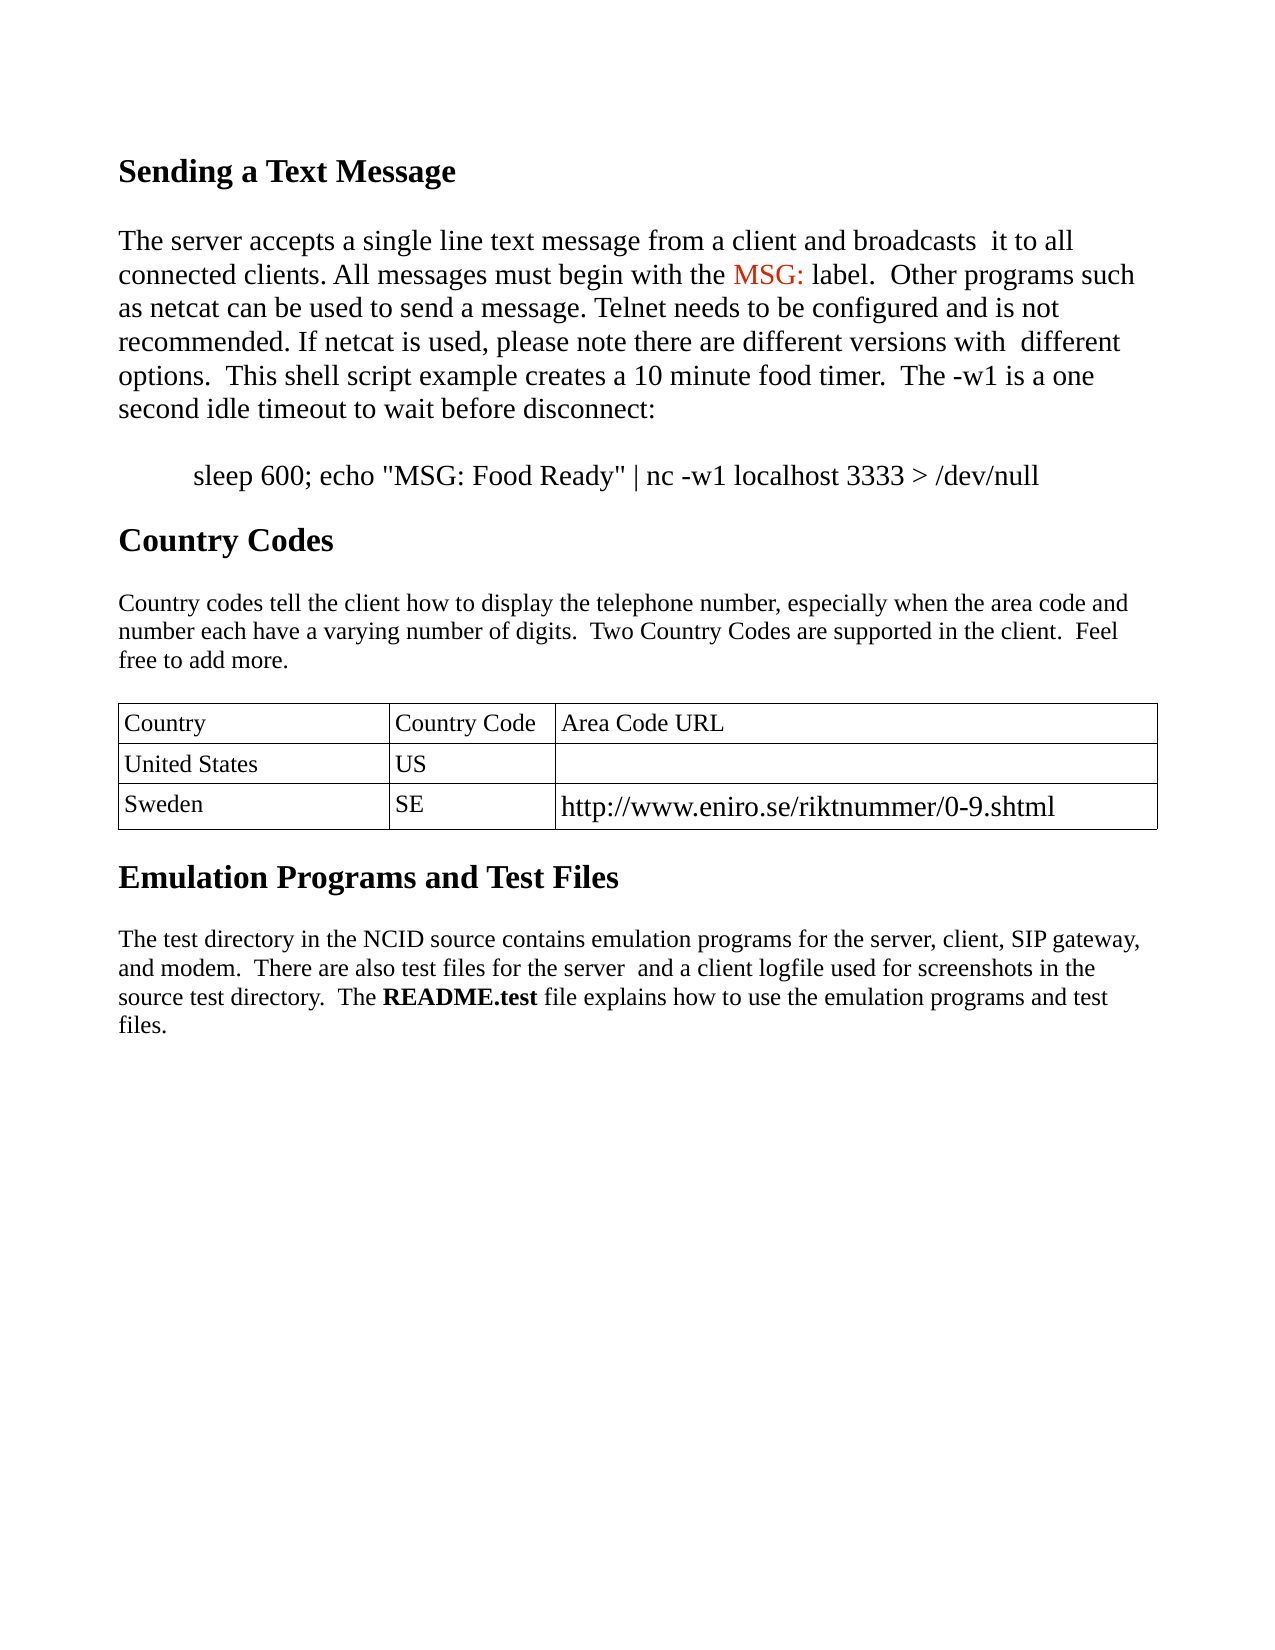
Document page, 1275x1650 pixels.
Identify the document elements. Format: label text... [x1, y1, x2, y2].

table_cell United States [119, 744, 389, 783]
table_cell Sweden [119, 784, 389, 828]
text Sending a Text Message [118, 152, 1157, 190]
list sleep 600; echo "MSG: Food Ready" | nc -w1 localhost 3333 > /dev/null [156, 458, 1157, 492]
table_header Country [119, 704, 389, 743]
text Emulation Programs and Test Files [118, 857, 1157, 896]
table_cell SE [390, 784, 555, 828]
table_cell US [390, 744, 555, 783]
text The test directory in the NCID source contains emulation programs for the server, client, SIP gateway, and modem. There are also test files for the server and a client logfile used for screenshots in the source test directory. The README.test file explains how to use the emulation programs and test files. [118, 924, 1157, 1039]
table_header Country Code [390, 704, 555, 743]
table_header Area Code URL [556, 704, 1157, 743]
text Country Codes [118, 521, 1157, 559]
table_cell http://www.eniro.se/riktnummer/0-9.shtml [556, 784, 1157, 828]
table_cell [556, 744, 1157, 783]
text The server accepts a single line text message from a client and broadcasts it to all connected clients. All messages must begin with the MSG: label. Other programs such as netcat can be used to send a message. Telnet needs to be configured and is not recommended. If netcat is used, please note there are different versions with different options. This shell script example creates a 10 minute food timer. The -w1 is a one second idle timeout to wait before disconnect: [118, 223, 1157, 425]
text Country codes tell the client how to display the telephone number, especially when the area code and number each have a varying number of digits. Two Country Codes are supported in the client. Feel free to add more. [118, 588, 1157, 674]
